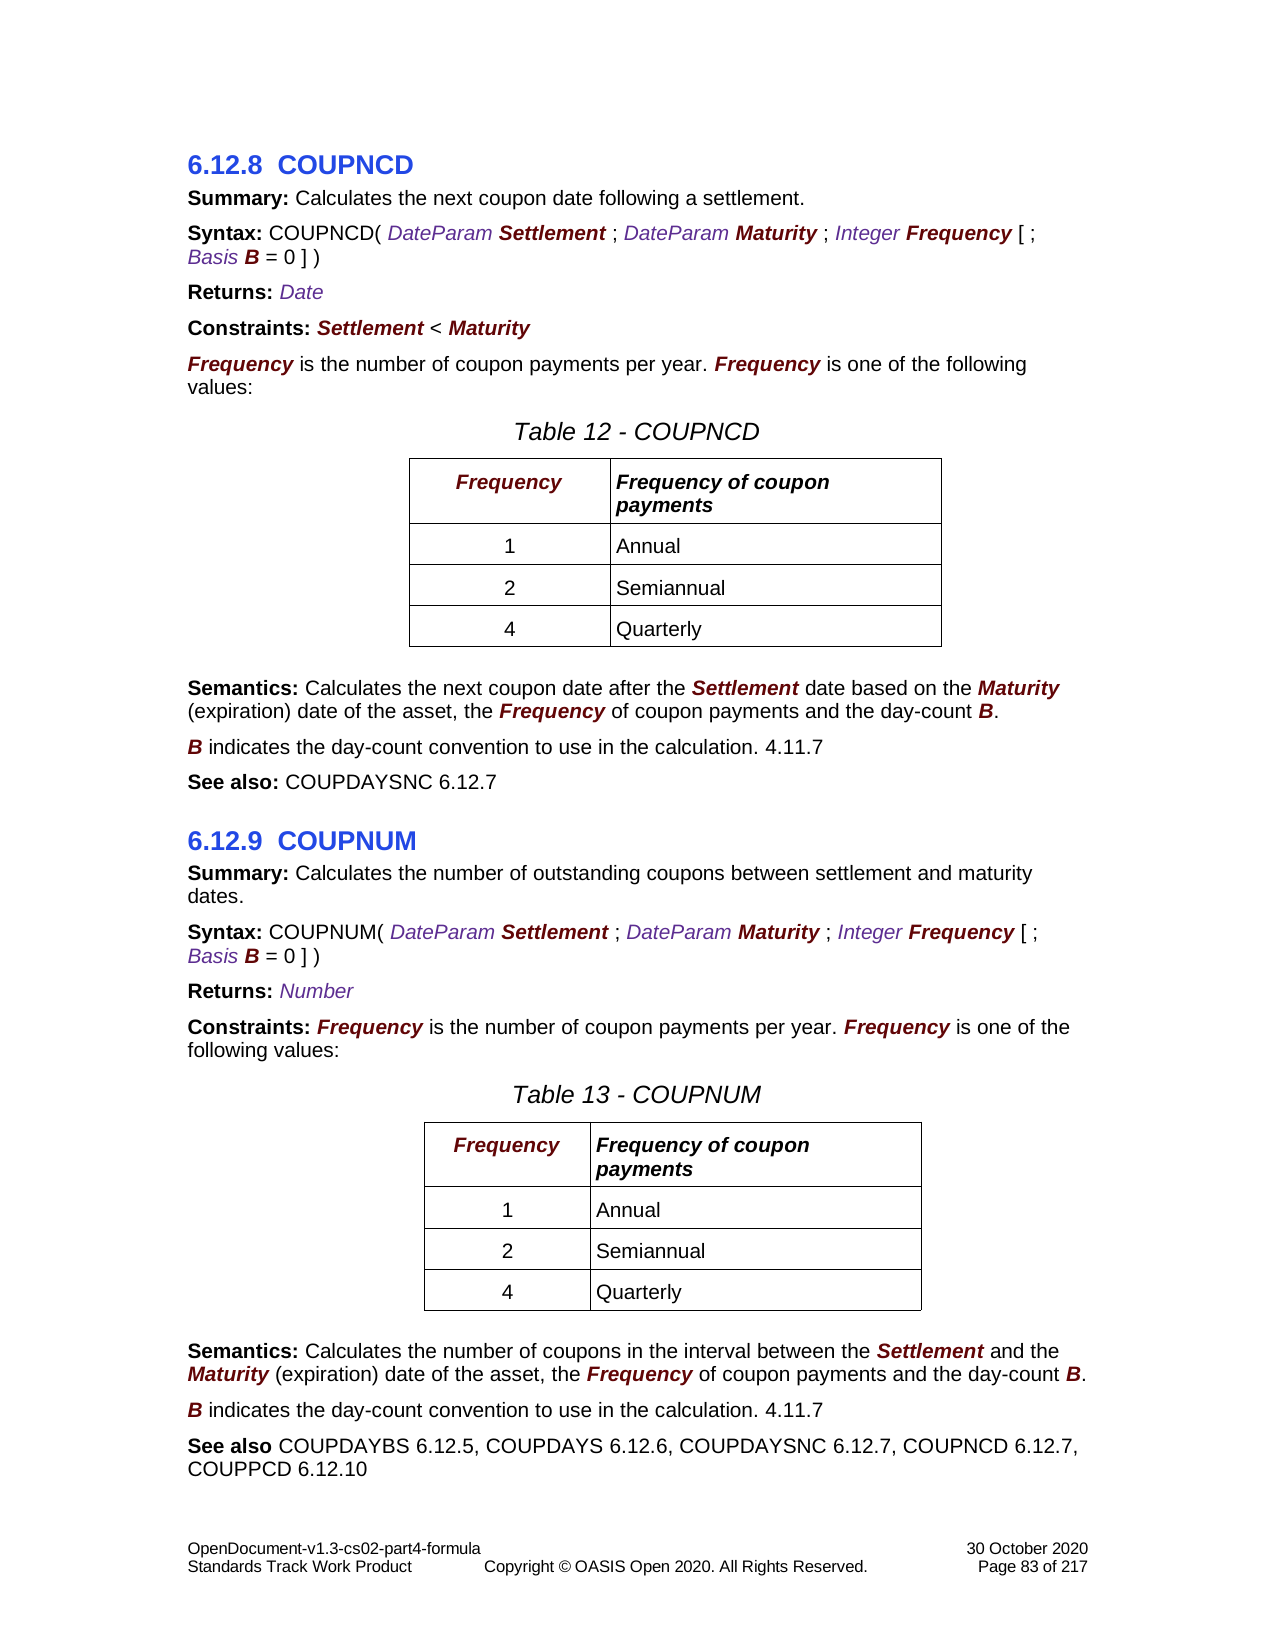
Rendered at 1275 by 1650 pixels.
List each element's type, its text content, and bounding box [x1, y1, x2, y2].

text Table 12 - COUPNCD [187, 418, 1088, 446]
text Summary: Calculates the number of outstanding coupons between settlement and maturity dates. [187, 861, 1088, 908]
text Returns: Date [187, 281, 1088, 304]
text See also COUPDAYBS 6.12.5, COUPDAYS 6.12.6, COUPDAYSNC 6.12.7, COUPNCD 6.12.7, COUPPCD 6.12.10 [187, 1434, 1088, 1481]
table_header Frequency [410, 459, 610, 523]
text Summary: Calculates the next coupon date following a settlement. [187, 186, 1088, 209]
table_header Frequency of coupon payments [611, 459, 941, 523]
table_cell Quarterly [611, 606, 941, 646]
table_cell 2 [410, 565, 610, 605]
table_cell Annual [591, 1187, 921, 1227]
subtitle COUPNUM [187, 825, 1088, 855]
table_header Frequency of coupon payments [591, 1123, 921, 1186]
text Frequency is the number of coupon payments per year. Frequency is one of the following values: [187, 352, 1088, 399]
table_cell Annual [611, 524, 941, 564]
table_cell 4 [410, 606, 610, 646]
text Constraints: Frequency is the number of coupon payments per year. Frequency is one of the following values: [187, 1015, 1088, 1062]
table_header Frequency [425, 1123, 590, 1186]
table_cell Semiannual [611, 565, 941, 605]
text Syntax: COUPNUM( DateParam Settlement ; DateParam Maturity ; Integer Frequency [ ; Basis B = 0 ] ) [187, 921, 1088, 968]
text Returns: Number [187, 980, 1088, 1003]
text Constraints: Settlement < Maturity [187, 316, 1088, 340]
text Table 13 - COUPNUM [187, 1081, 1088, 1109]
table_cell Semiannual [591, 1229, 921, 1268]
text B indicates the day-count convention to use in the calculation. 4.11.7 [187, 1398, 1088, 1422]
table_cell 1 [410, 524, 610, 564]
table_cell 2 [425, 1229, 590, 1268]
subtitle COUPNCD [187, 150, 1088, 180]
text Semantics: Calculates the next coupon date after the Settlement date based on the Maturity (expiration) date of the asset, the Frequency of coupon payments and the day-count B. [187, 652, 1088, 723]
text Semantics: Calculates the number of coupons in the interval between the Settlement and the Maturity (expiration) date of the asset, the Frequency of coupon payments and the day-count B. [187, 1316, 1088, 1386]
table_cell 1 [425, 1187, 590, 1227]
text See also: COUPDAYSNC 6.12.7 [187, 771, 1088, 794]
text Syntax: COUPNCD( DateParam Settlement ; DateParam Maturity ; Integer Frequency [ ; Basis B = 0 ] ) [187, 222, 1088, 269]
table_cell Quarterly [591, 1270, 921, 1310]
text B indicates the day-count convention to use in the calculation. 4.11.7 [187, 735, 1088, 759]
table_cell 4 [425, 1270, 590, 1310]
